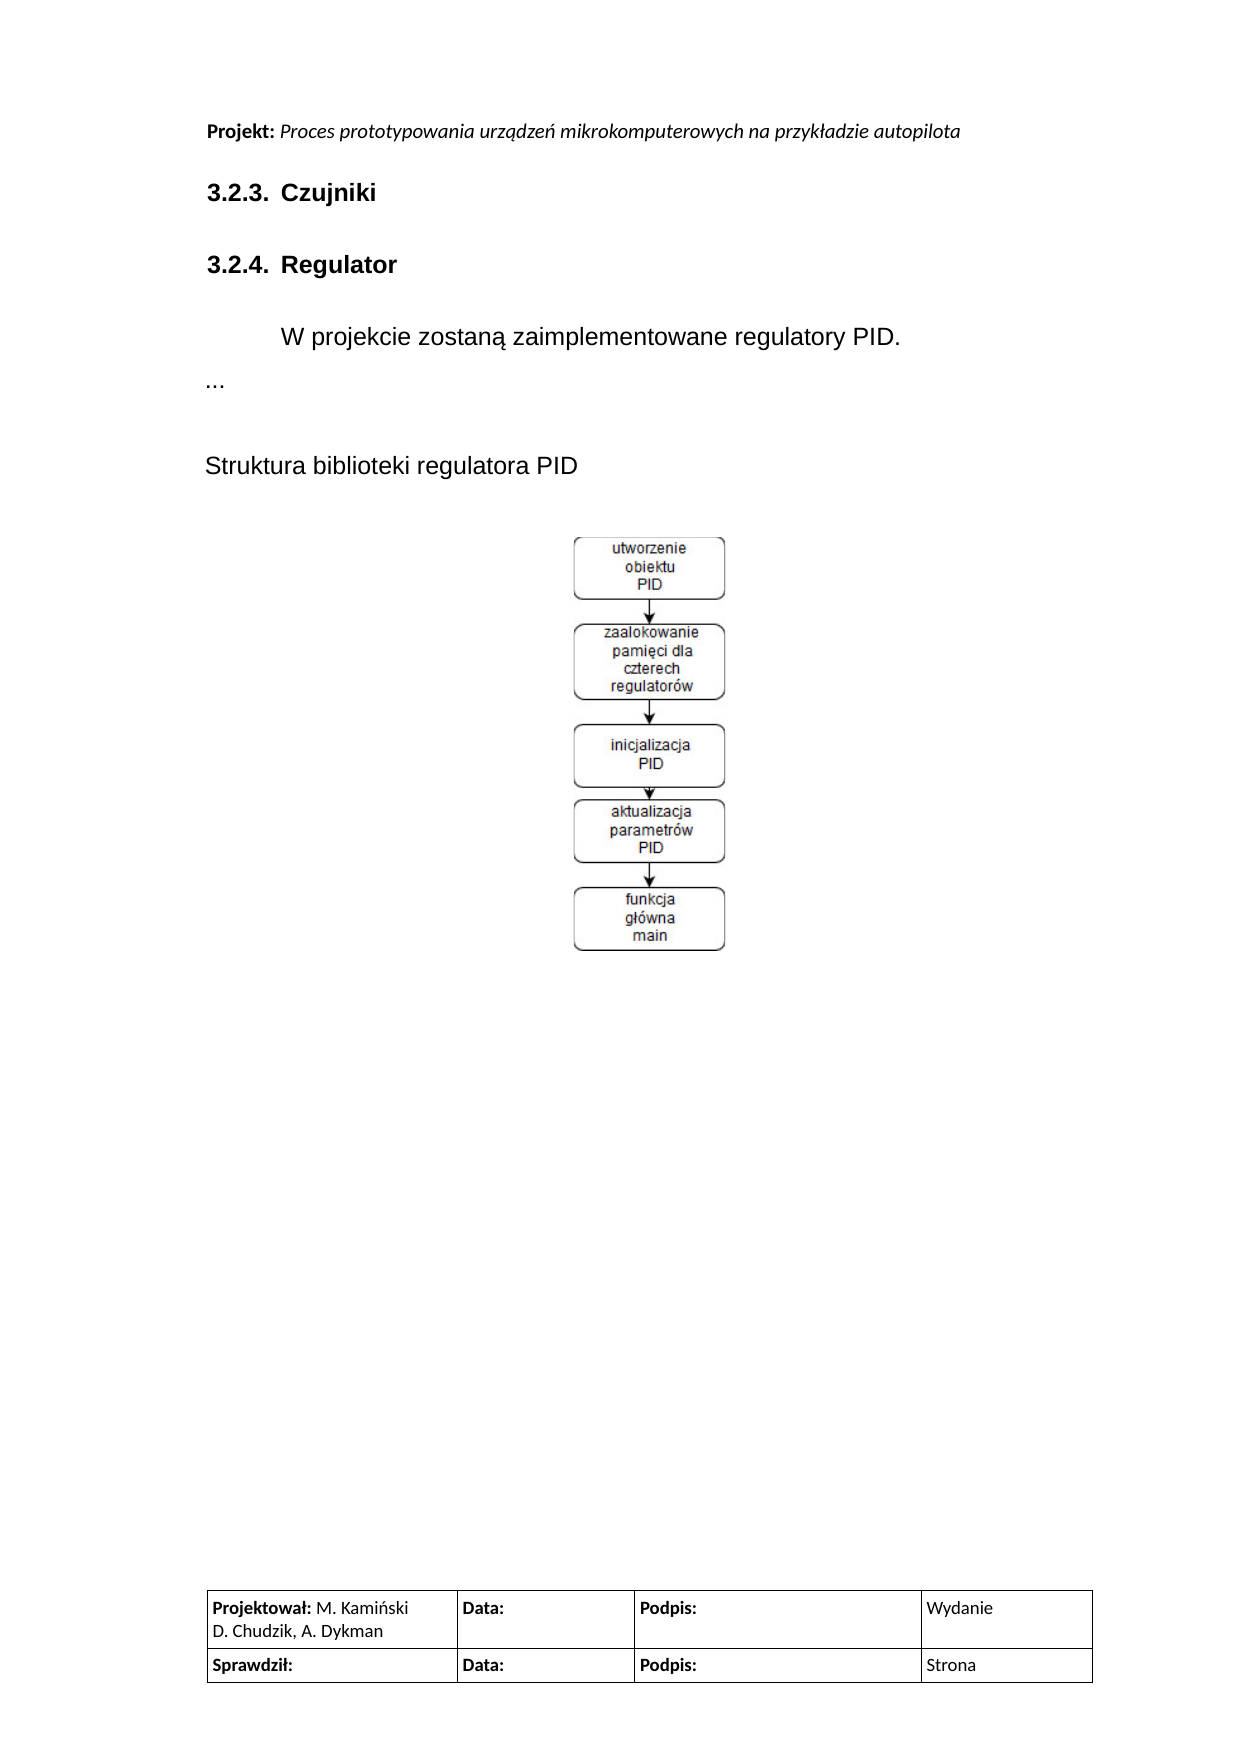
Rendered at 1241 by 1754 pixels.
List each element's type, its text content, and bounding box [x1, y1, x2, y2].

picture [573, 537, 726, 951]
subtitle Regulator [207, 249, 1092, 278]
text W projekcie zostaną zaimplementowane regulatory PID. [204, 321, 1092, 350]
text ... [204, 364, 1092, 393]
subtitle Czujniki [207, 178, 1092, 206]
text Struktura biblioteki regulatora PID [204, 451, 1092, 479]
